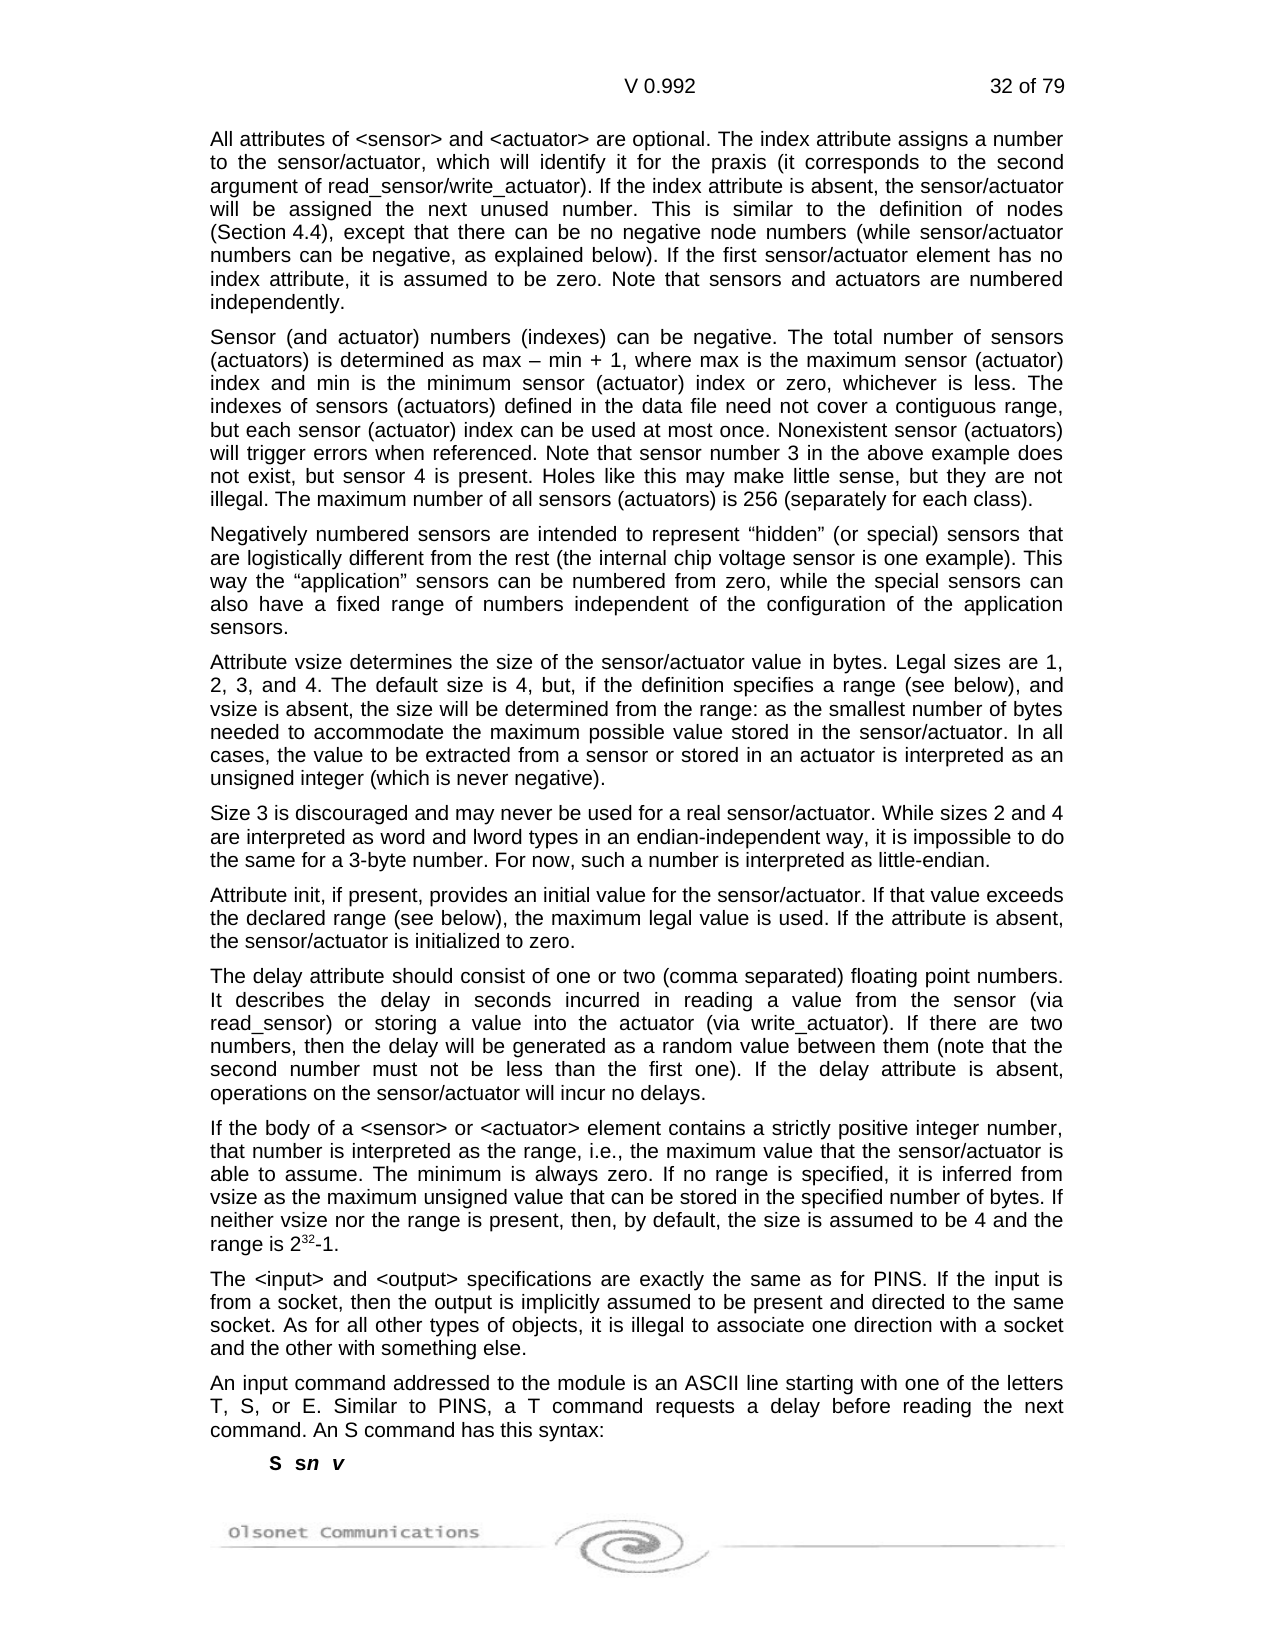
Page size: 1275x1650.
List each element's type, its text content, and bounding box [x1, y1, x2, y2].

text The <input> and <output> specifications are exactly the same as for PINS. If the input is from a socket, then the output is implicitly assumed to be present and directed to the same socket. As for all other types of objects, it is illegal to associate one direction with a socket and the other with something else. [210, 1267, 1065, 1360]
text Attribute init, if present, provides an initial value for the sensor/actuator. If that value exceeds the declared range (see below), the maximum legal value is used. If the attribute is absent, the sensor/actuator is initialized to zero. [210, 883, 1065, 953]
text All attributes of <sensor> and <actuator> are optional. The index attribute assigns a number to the sensor/actuator, which will identify it for the praxis (it corresponds to the second argument of read_sensor/write_actuator). If the index attribute is absent, the sensor/actuator will be assigned the next unused number. This is similar to the definition of nodes (Section 4.4), except that there can be no negative node numbers (while sensor/actuator numbers can be negative, as explained below). If the first sensor/actuator element has no index attribute, it is assumed to be zero. Note that sensors and actuators are numbered independently. [210, 128, 1065, 313]
text Attribute vsize determines the size of the sensor/actuator value in bytes. Legal sizes are 1, 2, 3, and 4. The default size is 4, but, if the definition specifies a range (see below), and vsize is absent, the size will be determined from the range: as the smallest number of bytes needed to accommodate the maximum possible value stored in the sensor/actuator. In all cases, the value to be extracted from a sensor or stored in an actuator is interpreted as an unsigned integer (which is never negative). [210, 651, 1065, 790]
text If the body of a <sensor> or <actuator> element contains a strictly positive integer number, that number is interpreted as the range, i.e., the maximum value that the sensor/actuator is able to assume. The minimum is always zero. If no range is specified, it is inferred from vsize as the maximum unsigned value that can be stored in the specified number of bytes. If neither vsize nor the range is present, then, by default, the size is assumed to be 4 and the range is 232-1. [210, 1116, 1065, 1255]
text Negatively numbered sensors are intended to represent “hidden” (or special) sensors that are logistically different from the rest (the internal chip voltage sensor is one example). This way the “application” sensors can be numbered from zero, while the special sensors can also have a fixed range of numbers independent of the configuration of the application sensors. [210, 523, 1065, 639]
text An input command addressed to the module is an ASCII line starting with one of the letters T, S, or E. Similar to PINS, a T command requests a delay before reading the next command. An S command has this syntax: [210, 1372, 1065, 1442]
picture [210, 1504, 1065, 1596]
text The delay attribute should consist of one or two (comma separated) floating point numbers. It describes the delay in seconds incurred in reading a value from the sensor (via read_sensor) or storing a value into the actuator (via write_actuator). If there are two numbers, then the delay will be generated as a random value between them (note that the second number must not be less than the first one). If the delay attribute is absent, operations on the sensor/actuator will incur no delays. [210, 965, 1065, 1104]
text Size 3 is discouraged and may never be used for a real sensor/actuator. While sizes 2 and 4 are interpreted as word and lword types in an endian-independent way, it is impossible to do the same for a 3-byte number. For now, such a number is interpreted as little-endian. [210, 802, 1065, 872]
text S sn v [269, 1453, 1065, 1477]
text Sensor (and actuator) numbers (indexes) can be negative. The total number of sensors (actuators) is determined as max – min + 1, where max is the maximum sensor (actuator) index and min is the minimum sensor (actuator) index or zero, whichever is less. The indexes of sensors (actuators) defined in the data file need not cover a contiguous range, but each sensor (actuator) index can be used at most once. Nonexistent sensor (actuators) will trigger errors when referenced. Note that sensor number 3 in the above example does not exist, but sensor 4 is present. Holes like this may make little sense, but they are not illegal. The maximum number of all sensors (actuators) is 256 (separately for each class). [210, 325, 1065, 511]
